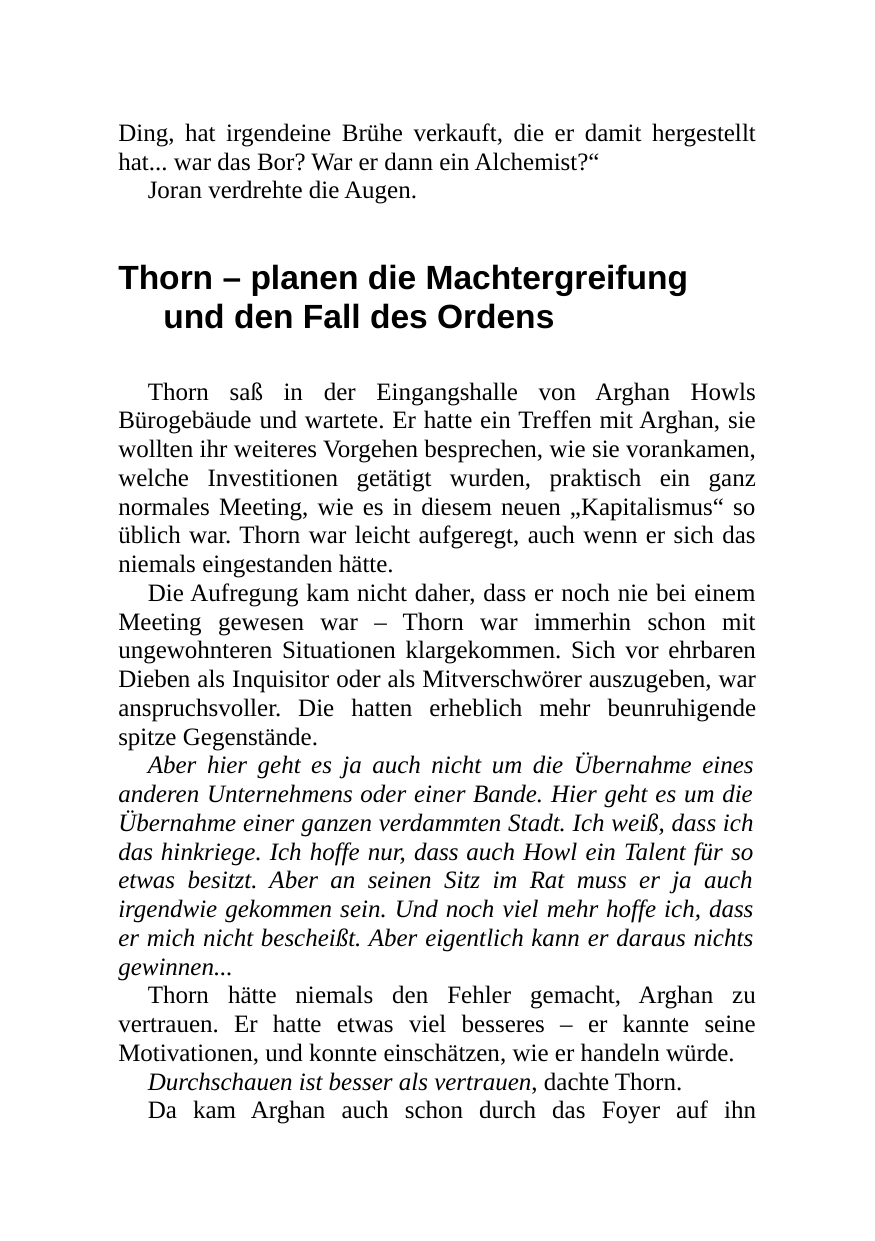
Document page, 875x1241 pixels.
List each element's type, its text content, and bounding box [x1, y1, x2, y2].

text Da kam Arghan auch schon durch das Foyer auf ihn [118, 1095, 756, 1124]
text Ding, hat irgendeine Brühe verkauft, die er damit hergestellt hat... war das Bor? War er dann ein Alchemist?“ [118, 118, 756, 176]
text Durchschauen ist besser als vertrauen, dachte Thorn. [118, 1067, 756, 1095]
text Thorn hätte niemals den Fehler gemacht, Arghan zu vertrauen. Er hatte etwas viel besseres – er kannte seine Motivationen, und konnte einschätzen, wie er handeln würde. [118, 980, 756, 1067]
text Joran verdrehte die Augen. [118, 176, 756, 204]
text Die Aufregung kam nicht daher, dass er noch nie bei einem Meeting gewesen war – Thorn war immerhin schon mit ungewohnteren Situationen klargekommen. Sich vor ehrbaren Dieben als Inquisitor oder als Mitverschwörer auszugeben, war anspruchsvoller. Die hatten erheblich mehr beunruhigende spitze Gegenstände. [118, 578, 756, 750]
subtitle Thorn – planen die Machtergreifung und den Fall des Ordens [118, 258, 756, 335]
text Aber hier geht es ja auch nicht um die Übernahme eines anderen Unternehmens oder einer Bande. Hier geht es um die Übernahme einer ganzen verdammten Stadt. Ich weiß, dass ich das hinkriege. Ich hoffe nur, dass auch Howl ein Talent für so etwas besitzt. Aber an seinen Sitz im Rat muss er ja auch irgendwie gekommen sein. Und noch viel mehr hoffe ich, dass er mich nicht bescheißt. Aber eigentlich kann er daraus nichts gewinnen... [118, 750, 756, 980]
text Thorn saß in der Eingangshalle von Arghan Howls Bürogebäude und wartete. Er hatte ein Treffen mit Arghan, sie wollten ihr weiteres Vorgehen besprechen, wie sie vorankamen, welche Investitionen getätigt wurden, praktisch ein ganz normales Meeting, wie es in diesem neuen „Kapitalismus“ so üblich war. Thorn war leicht aufgeregt, auch wenn er sich das niemals eingestanden hätte. [118, 377, 756, 578]
